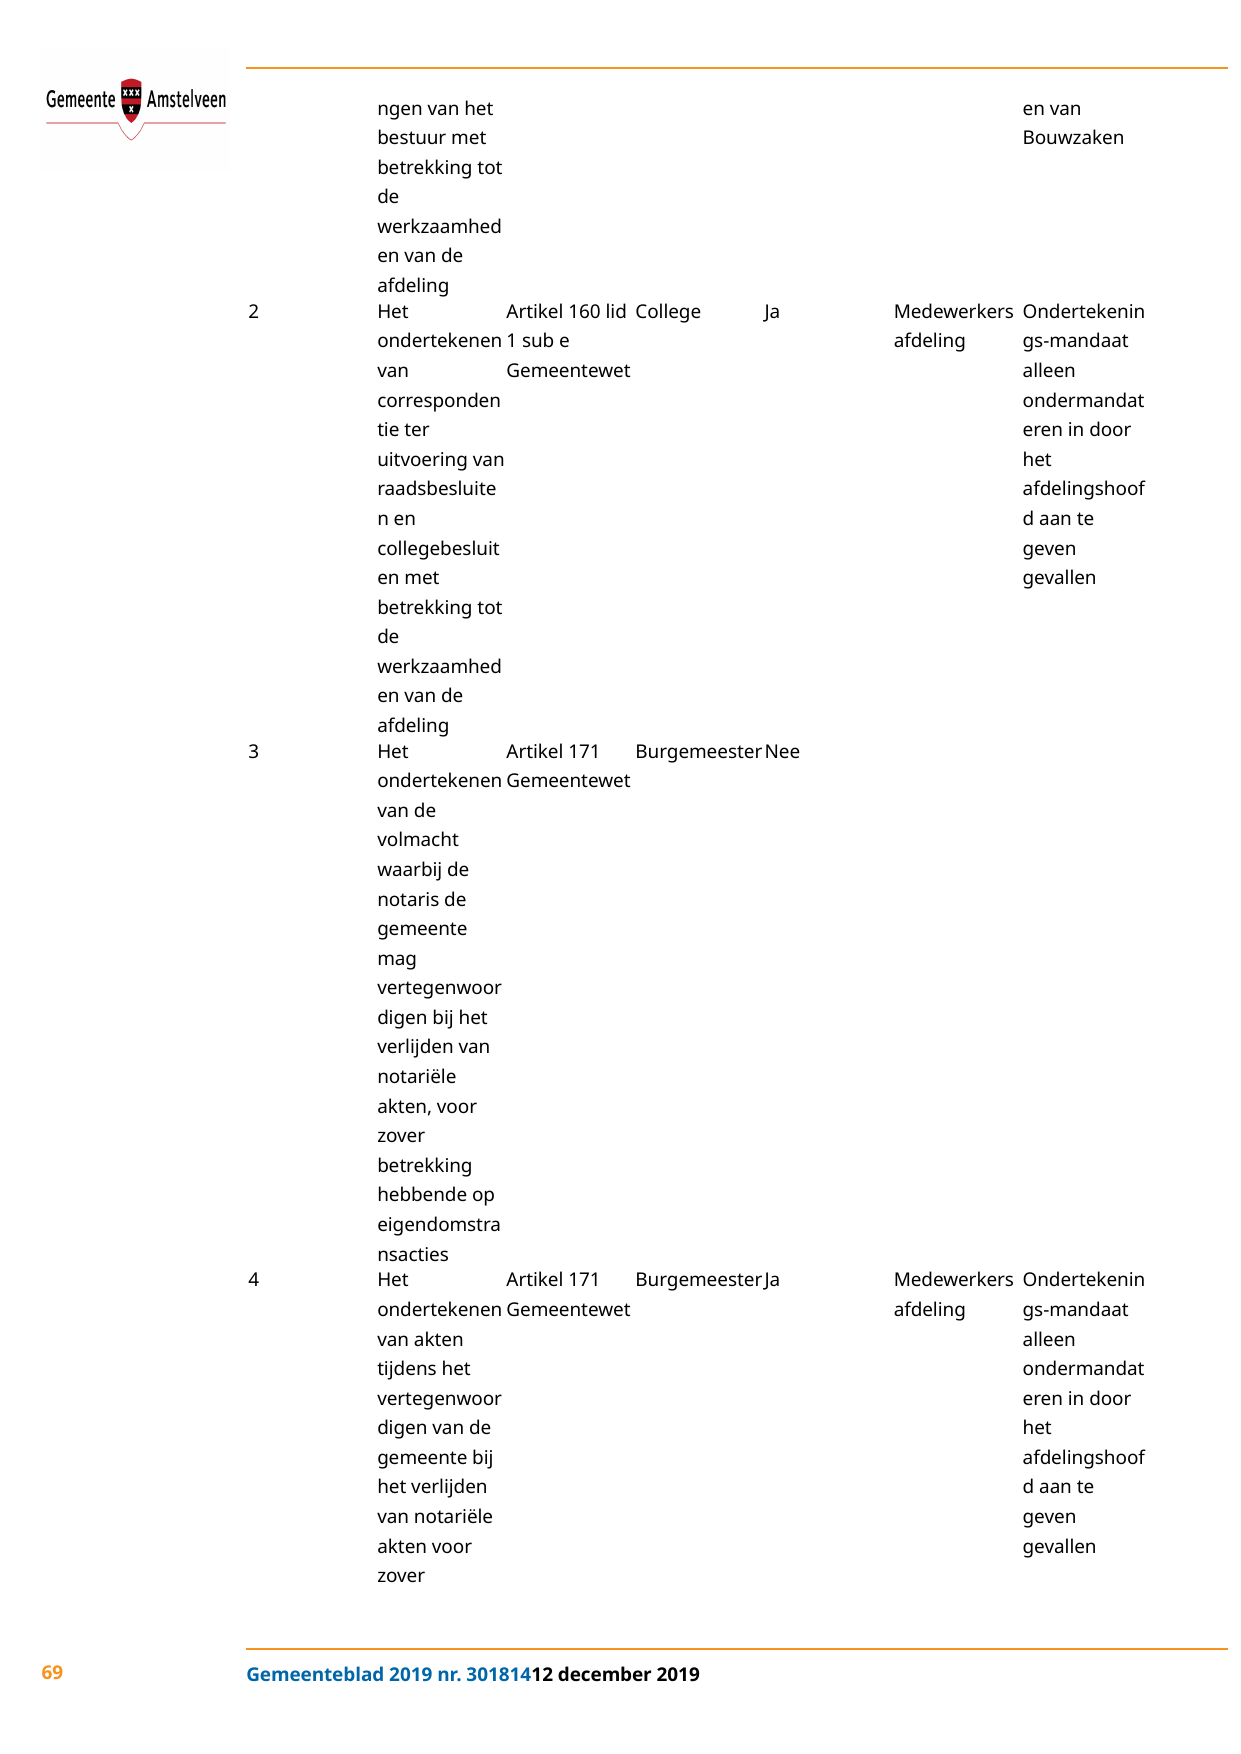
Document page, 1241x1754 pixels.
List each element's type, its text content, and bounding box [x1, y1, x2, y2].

table_cell Ja [764, 1267, 893, 1588]
table_cell Het ondertekenen van correspondentie ter uitvoering van raadsbesluiten en collegebesluiten met betrekking tot de werkzaamheden van de afdeling [377, 298, 506, 738]
table_cell [248, 95, 377, 298]
picture [41, 47, 231, 172]
table_cell Het ondertekenen van akten tijdens het vertegenwoordigen van de gemeente bij het verlijden van notariële akten voor zover [377, 1267, 506, 1588]
table_cell en van Bouwzaken [1023, 95, 1152, 298]
table_cell [635, 95, 764, 298]
table_cell Burgemeester [635, 1267, 764, 1588]
table_cell Nee [764, 738, 893, 1267]
table_cell Ondertekenings-mandaat alleen ondermandateren in door het afdelingshoofd aan te geven gevallen [1023, 298, 1152, 738]
table_cell Artikel 160 lid 1 sub e Gemeentewet [506, 298, 635, 738]
table_cell Artikel 171 Gemeentewet [506, 738, 635, 1267]
table_cell Burgemeester [635, 738, 764, 1267]
table_cell [894, 738, 1022, 1267]
table_cell [894, 95, 1022, 298]
table_cell Het ondertekenen van de volmacht waarbij de notaris de gemeente mag vertegenwoordigen bij het verlijden van notariële akten, voor zover betrekking hebbende op eigendomstransacties [377, 738, 506, 1267]
table_cell [1023, 738, 1152, 1267]
table_cell Medewerkers afdeling [894, 298, 1022, 738]
table_cell College [635, 298, 764, 738]
table_cell Artikel 171 Gemeentewet [506, 1267, 635, 1588]
table_cell Medewerkers afdeling [894, 1267, 1022, 1588]
table_cell 3 [248, 738, 377, 1267]
table_cell 2 [248, 298, 377, 738]
table_cell ngen van het bestuur met betrekking tot de werkzaamheden van de afdeling [377, 95, 506, 298]
table_cell Ondertekenings-mandaat alleen ondermandateren in door het afdelingshoofd aan te geven gevallen [1023, 1267, 1152, 1588]
table_cell [764, 95, 893, 298]
table_cell Ja [764, 298, 893, 738]
table_cell 4 [248, 1267, 377, 1588]
table_cell [506, 95, 635, 298]
